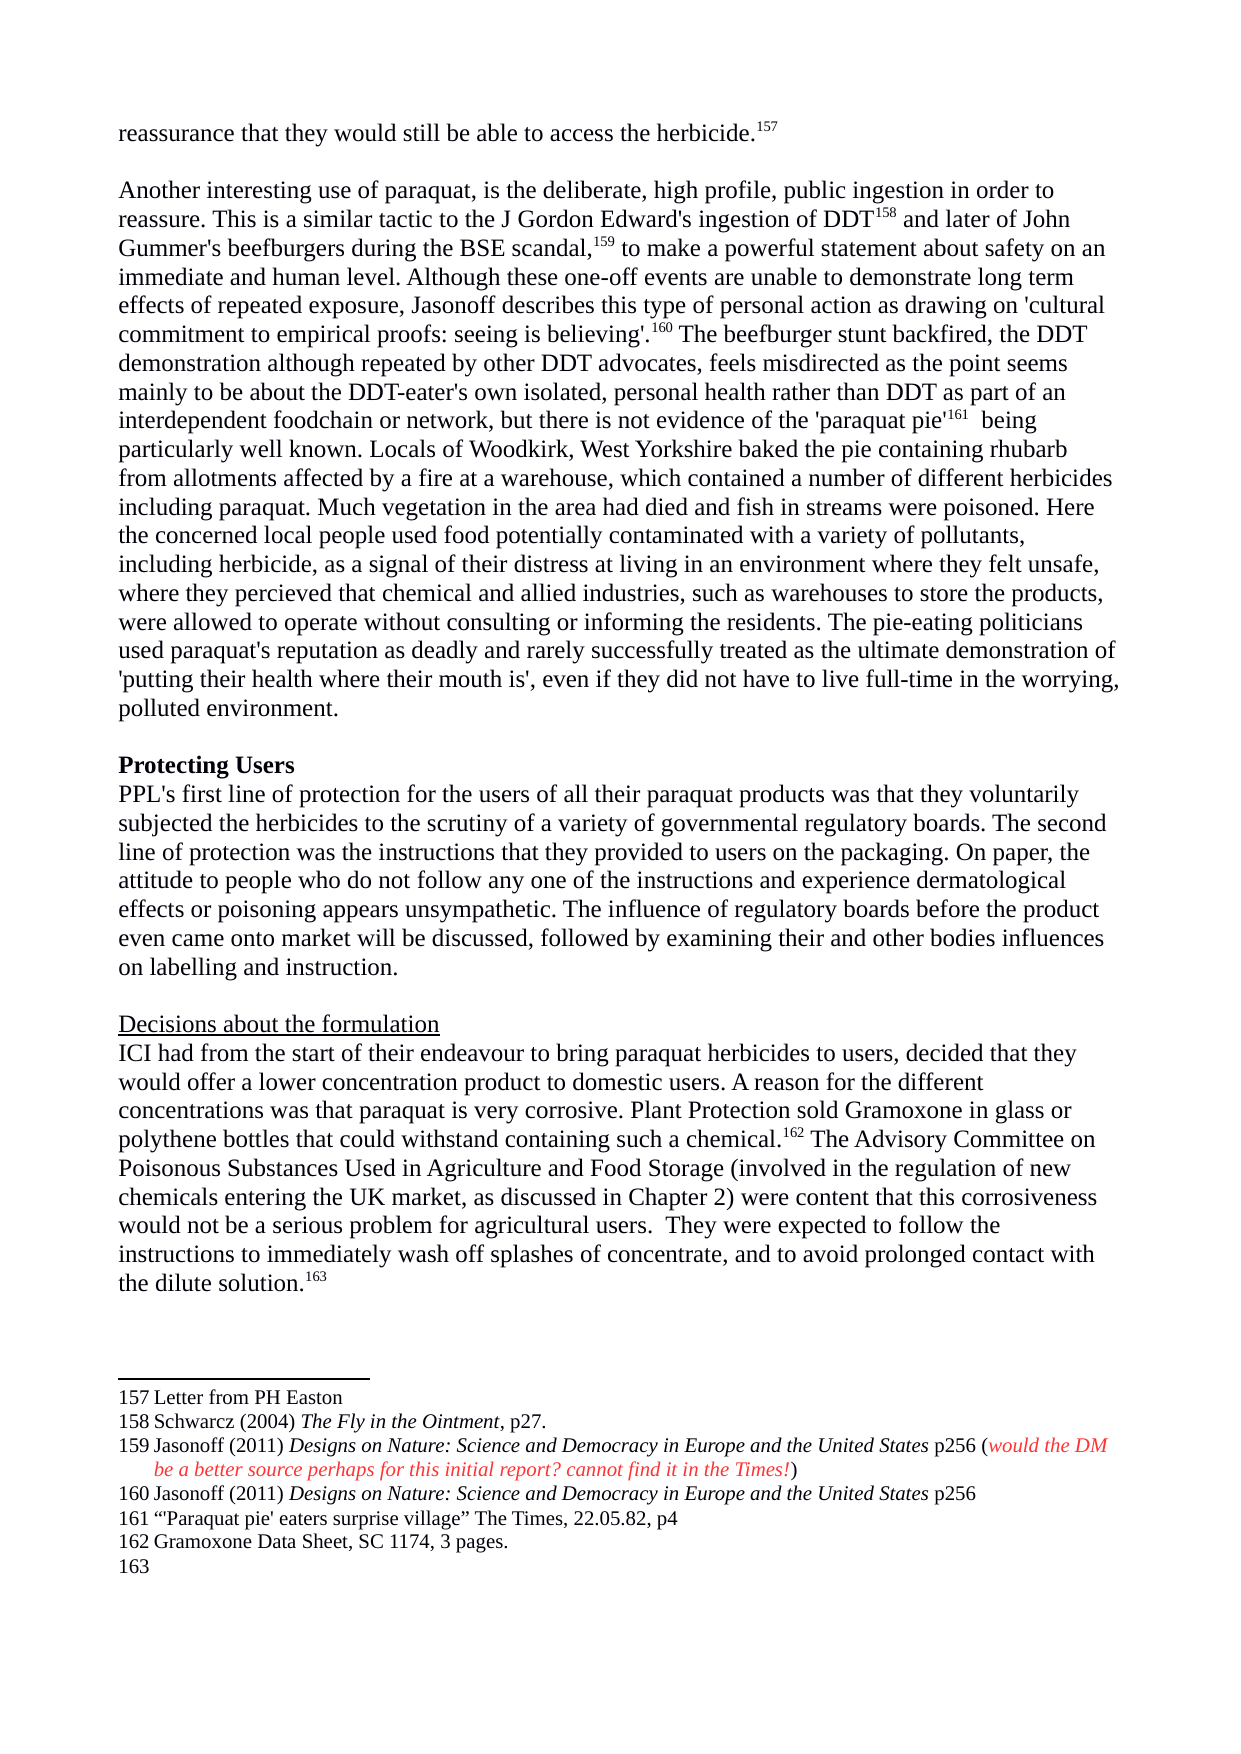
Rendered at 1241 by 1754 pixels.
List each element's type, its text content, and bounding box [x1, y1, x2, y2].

text PPL's first line of protection for the users of all their paraquat products was that they voluntarily subjected the herbicides to the scrutiny of a variety of governmental regulatory boards. The second line of protection was the instructions that they provided to users on the packaging. On paper, the attitude to people who do not follow any one of the instructions and experience dermatological effects or poisoning appears unsympathetic. The influence of regulatory boards before the product even came onto market will be discussed, followed by examining their and other bodies influences on labelling and instruction. [118, 779, 1122, 981]
text Another interesting use of paraquat, is the deliberate, high profile, public ingestion in order to reassure. This is a similar tactic to the J Gordon Edward's ingestion of DDT and later of John Gummer's beefburgers during the BSE scandal, to make a powerful statement about safety on an immediate and human level. Although these one-off events are unable to demonstrate long term effects of repeated exposure, Jasonoff describes this type of personal action as drawing on 'cultural commitment to empirical proofs: seeing is believing'. The beefburger stunt backfired, the DDT demonstration although repeated by other DDT advocates, feels misdirected as the point seems mainly to be about the DDT-eater's own isolated, personal health rather than DDT as part of an interdependent foodchain or network, but there is not evidence of the 'paraquat pie' being particularly well known. Locals of Woodkirk, West Yorkshire baked the pie containing rhubarb from allotments affected by a fire at a warehouse, which contained a number of different herbicides including paraquat. Much vegetation in the area had died and fish in streams were poisoned. Here the concerned local people used food potentially contaminated with a variety of pollutants, including herbicide, as a signal of their distress at living in an environment where they felt unsafe, where they percieved that chemical and allied industries, such as warehouses to store the products, were allowed to operate without consulting or informing the residents. The pie-eating politicians used paraquat's reputation as deadly and rarely successfully treated as the ultimate demonstration of 'putting their health where their mouth is', even if they did not have to live full-time in the worrying, polluted environment. [118, 176, 1122, 722]
text Gramoxone Data Sheet, SC 1174, 3 pages. [118, 1529, 1122, 1553]
text “'Paraquat pie' eaters surprise village” The Times, 22.05.82, p4 [118, 1505, 1122, 1529]
text Schwarcz (2004) The Fly in the Ointment, p27. [118, 1409, 1122, 1433]
text Protecting Users [118, 751, 1122, 779]
text Letter from PH Easton [118, 1385, 1122, 1409]
text ICI had from the start of their endeavour to bring paraquat herbicides to users, decided that they would offer a lower concentration product to domestic users. A reason for the different concentrations was that paraquat is very corrosive. Plant Protection sold Gramoxone in glass or polythene bottles that could withstand containing such a chemical. The Advisory Committee on Poisonous Substances Used in Agriculture and Food Storage (involved in the regulation of new chemicals entering the UK market, as discussed in Chapter 2) were content that this corrosiveness would not be a serious problem for agricultural users. They were expected to follow the instructions to immediately wash off splashes of concentrate, and to avoid prolonged contact with the dilute solution. [118, 1038, 1122, 1297]
text Jasonoff (2011) Designs on Nature: Science and Democracy in Europe and the United States p256 [118, 1481, 1122, 1505]
text reassurance that they would still be able to access the herbicide. [118, 118, 1122, 147]
text Jasonoff (2011) Designs on Nature: Science and Democracy in Europe and the United States p256 (would the DM be a better source perhaps for this initial report? cannot find it in the Times!) [118, 1433, 1122, 1481]
text Decisions about the formulation [118, 1009, 1122, 1038]
